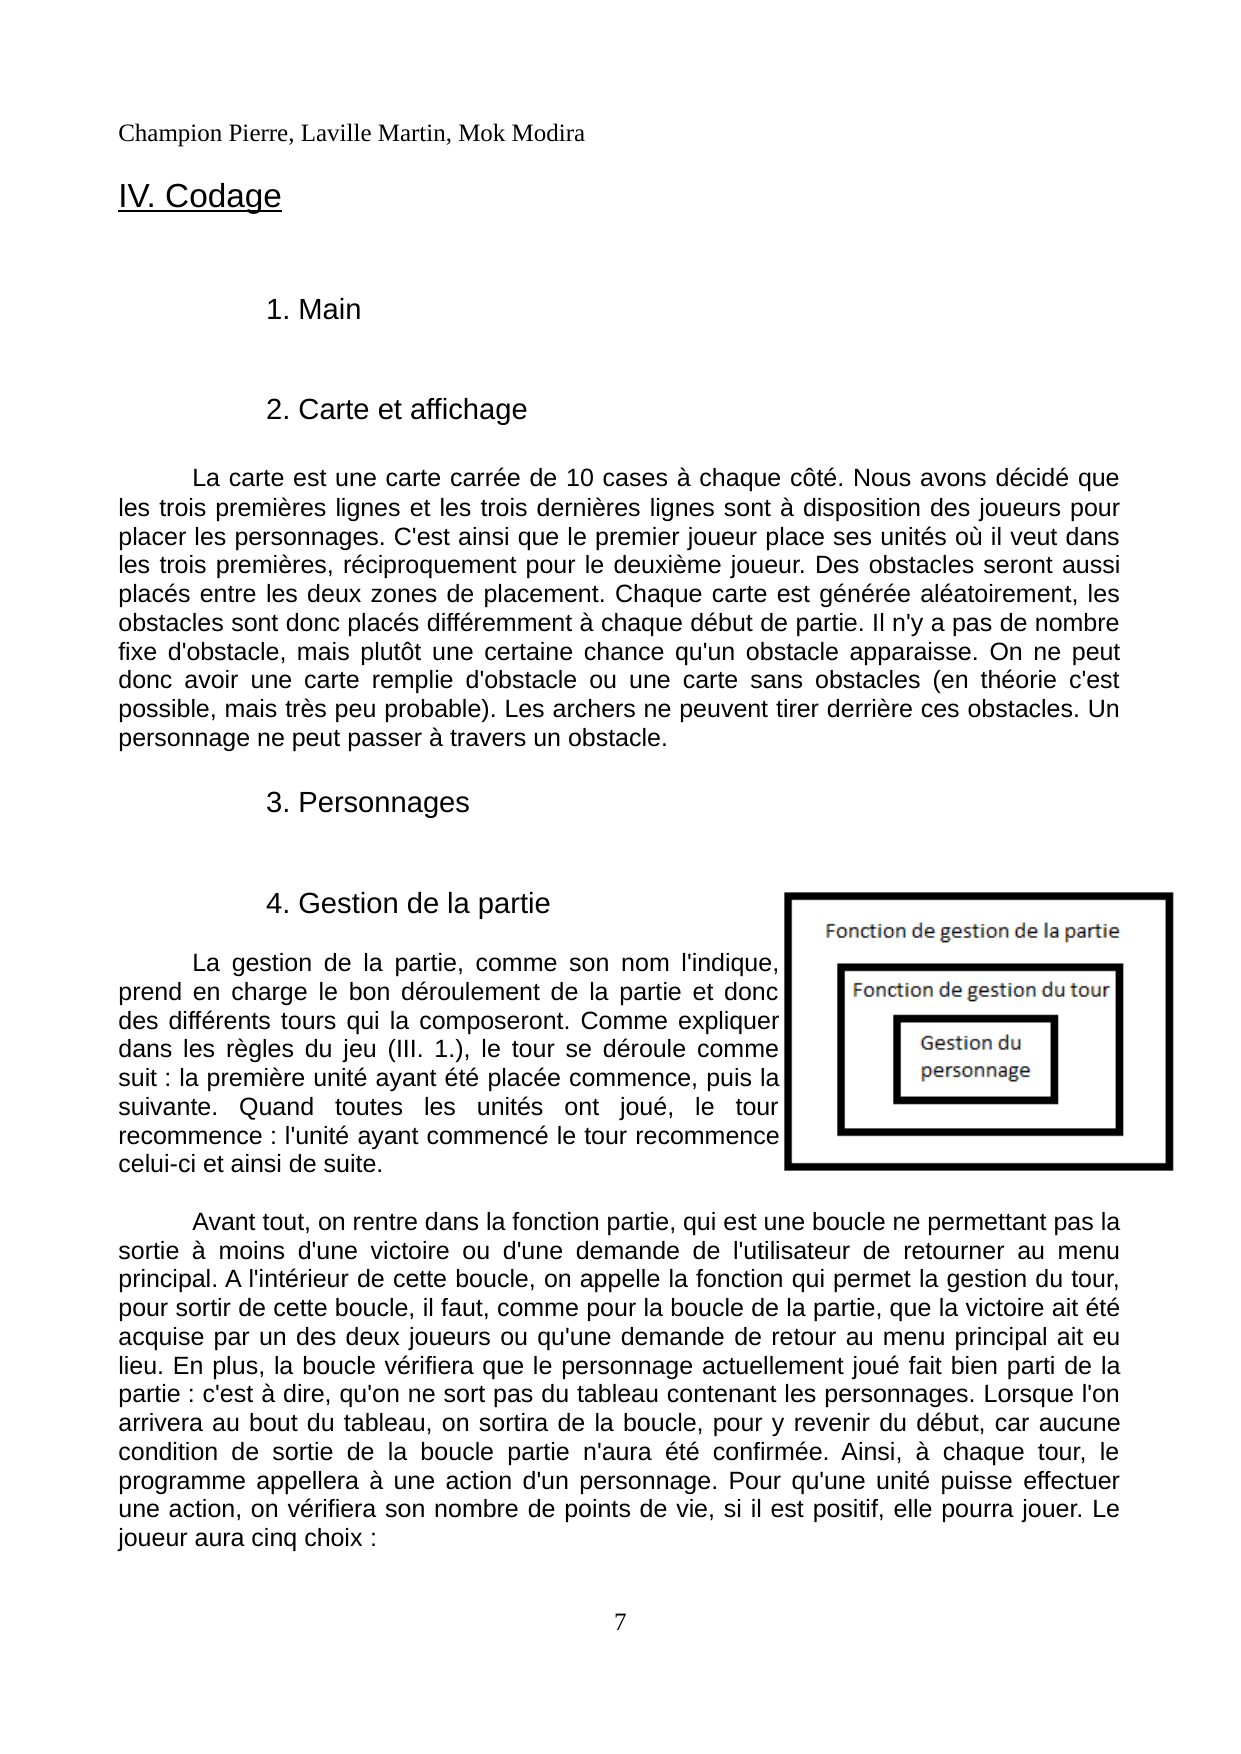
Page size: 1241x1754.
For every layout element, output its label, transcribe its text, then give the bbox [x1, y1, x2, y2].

text 2. Carte et affichage [118, 392, 1122, 426]
picture [780, 879, 1181, 1177]
text La carte est une carte carrée de 10 cases à chaque côté. Nous avons décidé que les trois premières lignes et les trois dernières lignes sont à disposition des joueurs pour placer les personnages. C'est ainsi que le premier joueur place ses unités où il veut dans les trois premières, réciproquement pour le deuxième joueur. Des obstacles seront aussi placés entre les deux zones de placement. Chaque carte est générée aléatoirement, les obstacles sont donc placés différemment à chaque début de partie. Il n'y a pas de nombre fixe d'obstacle, mais plutôt une certaine chance qu'un obstacle apparaisse. On ne peut donc avoir une carte remplie d'obstacle ou une carte sans obstacles (en théorie c'est possible, mais très peu probable). Les archers ne peuvent tirer derrière ces obstacles. Un personnage ne peut passer à travers un obstacle. [118, 459, 1122, 752]
text La gestion de la partie, comme son nom l'indique, prend en charge le bon déroulement de la partie et donc des différents tours qui la composeront. Comme expliquer dans les règles du jeu (III. 1.), le tour se déroule comme suit : la première unité ayant été placée commence, puis la suivante. Quand toutes les unités ont joué, le tour recommence : l'unité ayant commencé le tour recommence celui-ci et ainsi de suite. [118, 948, 1122, 1178]
text 4. Gestion de la partie [118, 886, 780, 919]
text IV. Codage [118, 176, 1122, 215]
text 1. Main [118, 292, 1122, 325]
text 3. Personnages [118, 785, 1122, 819]
text Avant tout, on rentre dans la fonction partie, qui est une boucle ne permettant pas la sortie à moins d'une victoire ou d'une demande de l'utilisateur de retourner au menu principal. A l'intérieur de cette boucle, on appelle la fonction qui permet la gestion du tour, pour sortir de cette boucle, il faut, comme pour la boucle de la partie, que la victoire ait été acquise par un des deux joueurs ou qu'une demande de retour au menu principal ait eu lieu. En plus, la boucle vérifiera que le personnage actuellement joué fait bien parti de la partie : c'est à dire, qu'on ne sort pas du tableau contenant les personnages. Lorsque l'on arrivera au bout du tableau, on sortira de la boucle, pour y revenir du début, car aucune condition de sortie de la boucle partie n'aura été confirmée. Ainsi, à chaque tour, le programme appellera à une action d'un personnage. Pour qu'une unité puisse effectuer une action, on vérifiera son nombre de points de vie, si il est positif, elle pourra jouer. Le joueur aura cinq choix : [118, 1207, 1122, 1552]
